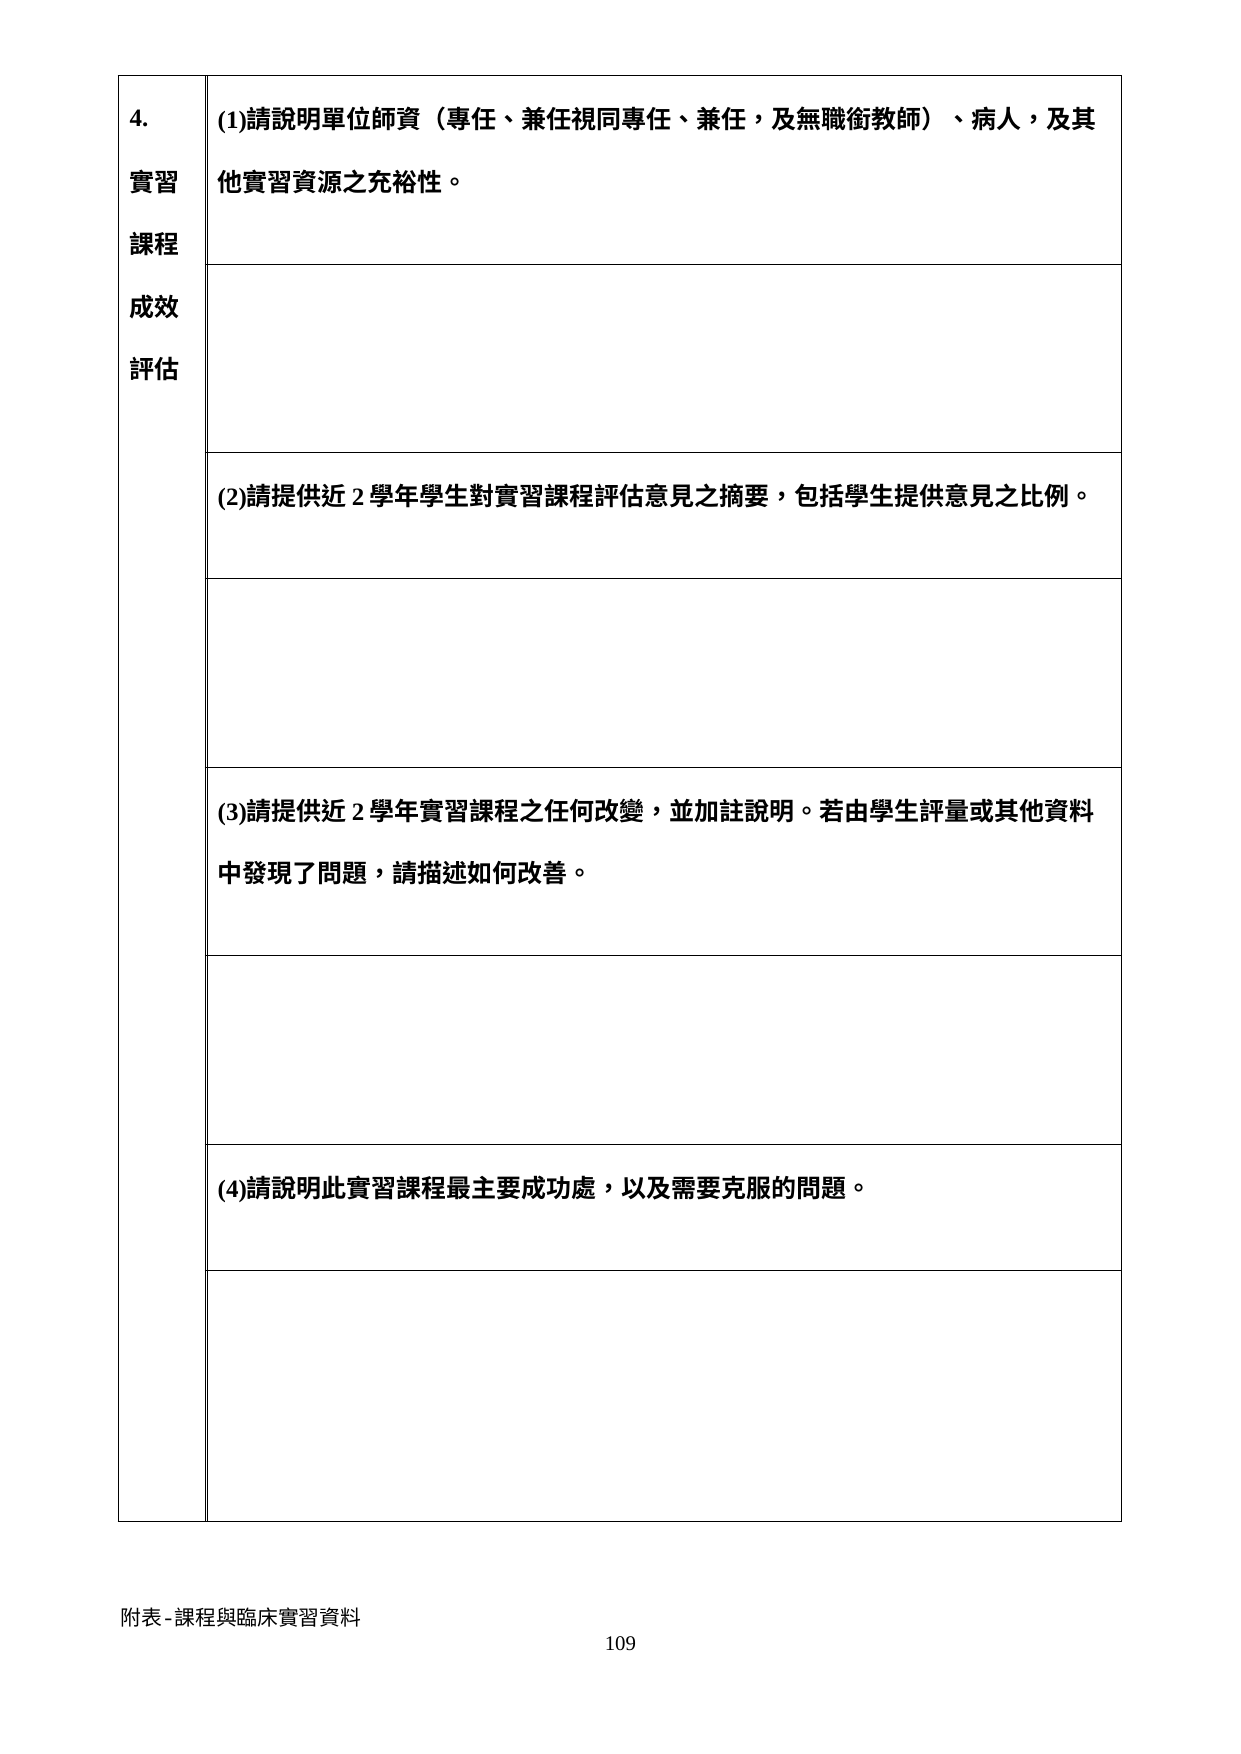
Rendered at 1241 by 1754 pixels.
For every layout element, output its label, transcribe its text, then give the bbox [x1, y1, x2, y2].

table_cell [208, 1271, 1121, 1521]
table_cell (1)請說明單位師資（專任、兼任視同專任、兼任，及無職銜教師）、病人，及其他實習資源之充裕性。 [208, 76, 1121, 263]
table_cell [208, 265, 1121, 452]
table_cell [208, 956, 1121, 1144]
table_cell (2)請提供近2學年學生對實習課程評估意見之摘要，包括學生提供意見之比例。 [208, 453, 1121, 578]
table_cell (3)請提供近2學年實習課程之任何改變，並加註說明。若由學生評量或其他資料中發現了問題，請描述如何改善。 [208, 768, 1121, 955]
table_cell (4)請說明此實習課程最主要成功處，以及需要克服的問題。 [208, 1145, 1121, 1270]
table_cell [208, 579, 1121, 767]
table_cell 4. 實習課程成效評估 [119, 76, 205, 1521]
